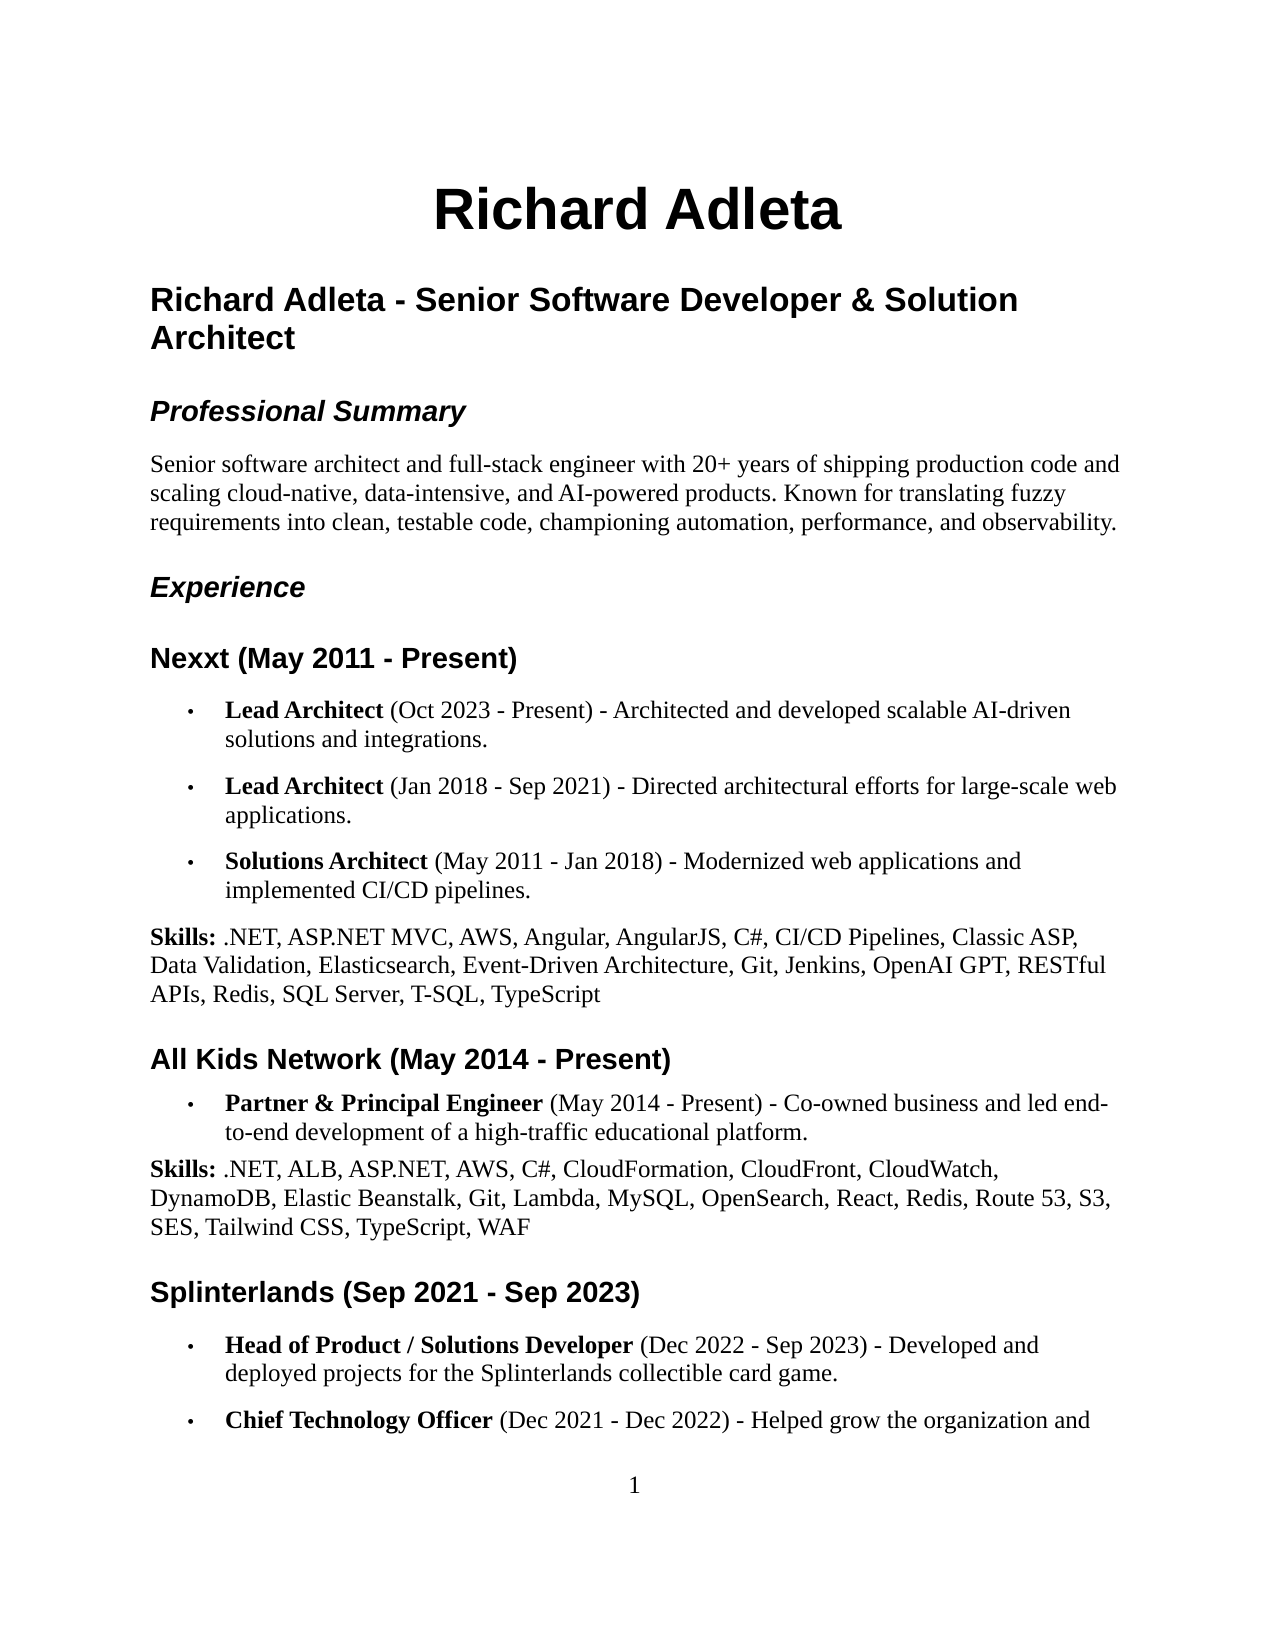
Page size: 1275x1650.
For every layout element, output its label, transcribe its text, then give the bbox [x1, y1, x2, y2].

subtitle Richard Adleta - Senior Software Developer & Solution Architect [150, 279, 1125, 357]
subtitle Nexxt (May 2011 - Present) [150, 641, 1125, 674]
list Head of Product / Solutions Developer (Dec 2022 - Sep 2023) - Developed and deployed projects for the Splinterlands collectible card game. [187, 1330, 1125, 1387]
list Partner & Principal Engineer (May 2014 - Present) - Co-owned business and led end-to-end development of a high-traffic educational platform. [187, 1088, 1125, 1146]
subtitle Splinterlands (Sep 2021 - Sep 2023) [150, 1275, 1125, 1308]
subtitle Professional Summary [150, 394, 1125, 428]
text Skills: .NET, ASP.NET MVC, AWS, Angular, AngularJS, C#, CI/CD Pipelines, Classic ASP, Data Validation, Elasticsearch, Event-Driven Architecture, Git, Jenkins, OpenAI GPT, RESTful APIs, Redis, SQL Server, T-SQL, TypeScript [150, 922, 1125, 1008]
text Senior software architect and full-stack engineer with 20+ years of shipping production code and scaling cloud-native, data-intensive, and AI-powered products. Known for translating fuzzy requirements into clean, testable code, championing automation, performance, and observability. [150, 449, 1125, 536]
list Lead Architect (Jan 2018 - Sep 2021) - Directed architectural efforts for large-scale web applications. [187, 771, 1125, 828]
list Solutions Architect (May 2011 - Jan 2018) - Modernized web applications and implemented CI/CD pipelines. [187, 846, 1125, 904]
list Chief Technology Officer (Dec 2021 - Dec 2022) - Helped grow the organization and [187, 1405, 1125, 1434]
subtitle All Kids Network (May 2014 - Present) [150, 1042, 1125, 1076]
list Lead Architect (Oct 2023 - Present) - Architected and developed scalable AI-driven solutions and integrations. [187, 696, 1125, 753]
text Skills: .NET, ALB, ASP.NET, AWS, C#, CloudFormation, CloudFront, CloudWatch, DynamoDB, Elastic Beanstalk, Git, Lambda, MySQL, OpenSearch, React, Redis, Route 53, S3, SES, Tailwind CSS, TypeScript, WAF [150, 1154, 1125, 1241]
subtitle Experience [150, 569, 1125, 603]
title Richard Adleta [150, 175, 1125, 242]
